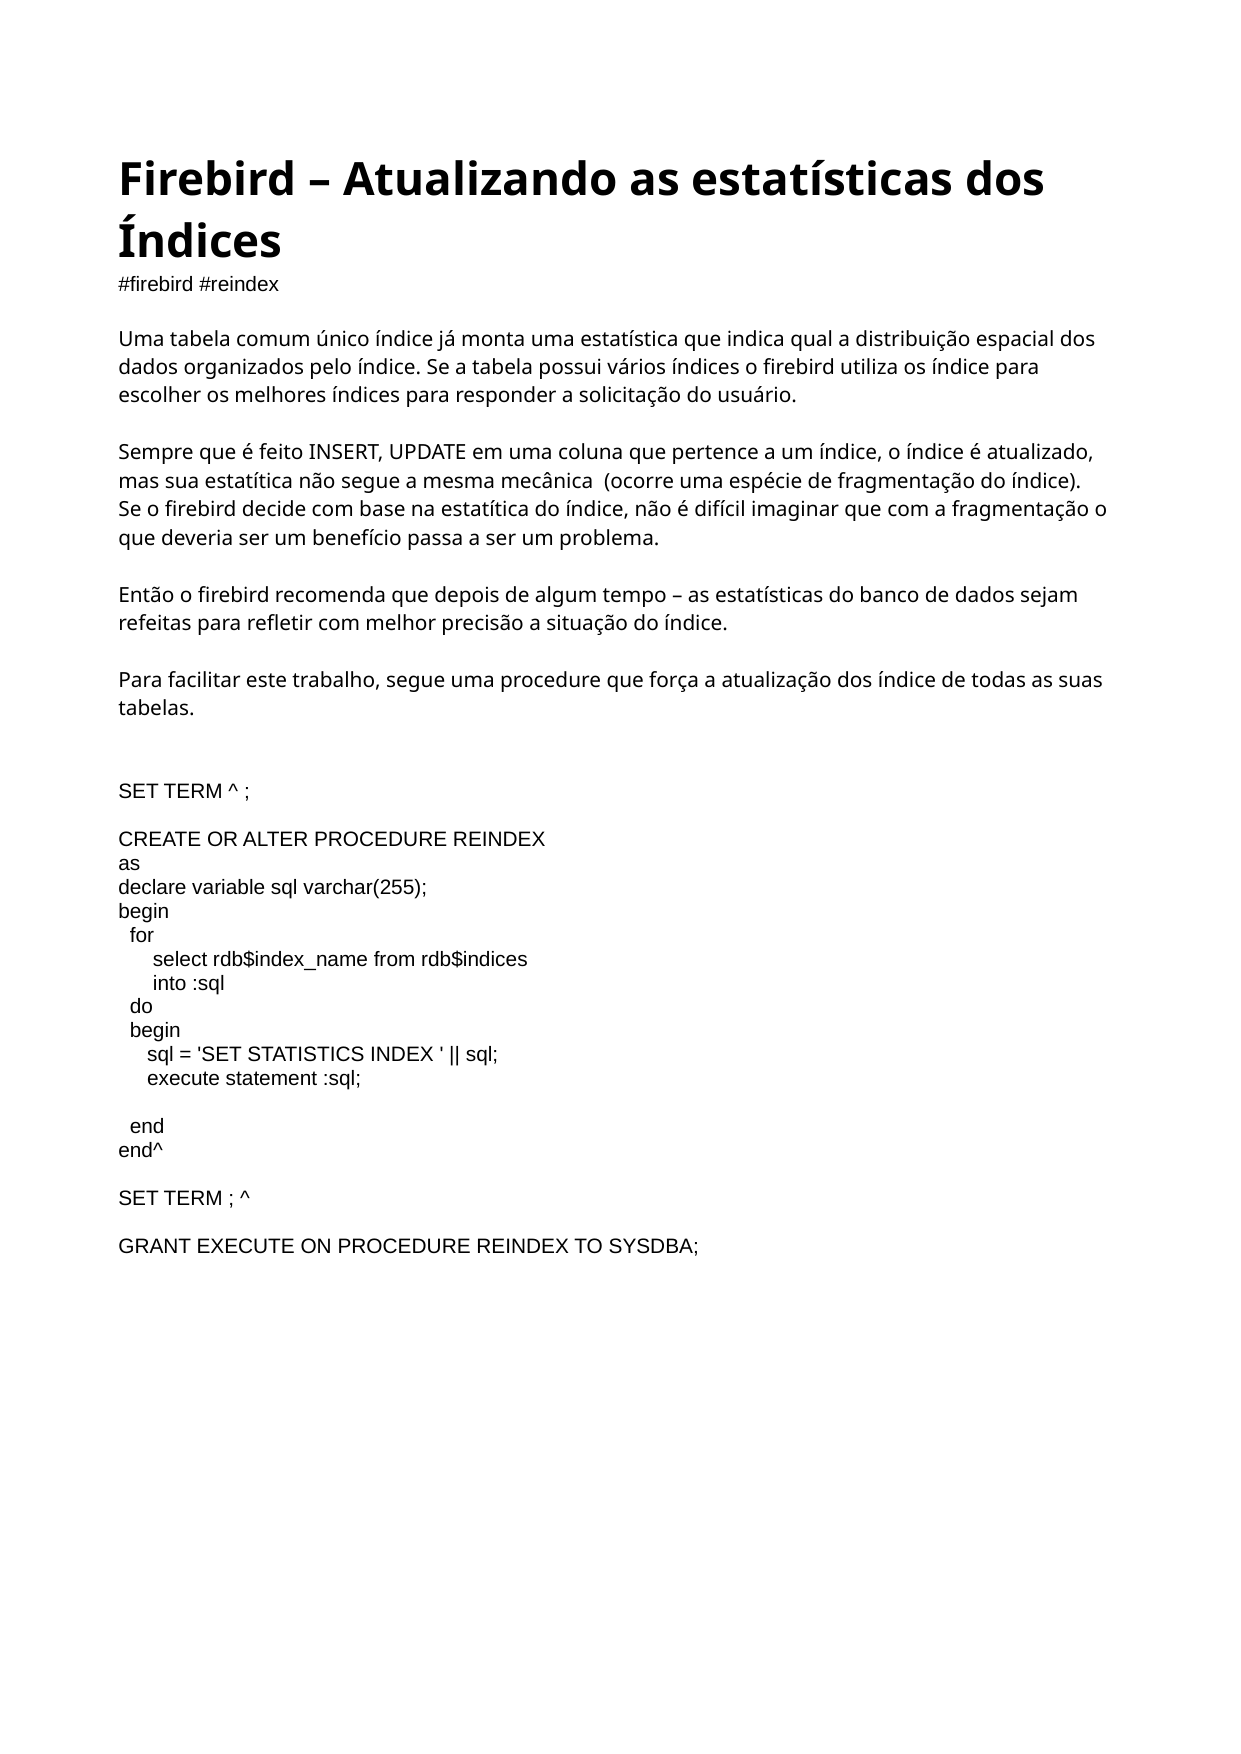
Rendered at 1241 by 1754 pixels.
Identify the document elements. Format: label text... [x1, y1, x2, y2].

text do [118, 994, 1122, 1018]
text end^ [118, 1138, 1122, 1162]
text Uma tabela comum único índice já monta uma estatística que indica qual a distribuição espacial dos dados organizados pelo índice. Se a tabela possui vários índices o firebird utiliza os índice para escolher os melhores índices para responder a solicitação do usuário. [118, 324, 1122, 409]
text execute statement :sql; [118, 1066, 1122, 1090]
text select rdb$index_name from rdb$indices [118, 946, 1122, 970]
text SET TERM ; ^ [118, 1186, 1122, 1210]
text begin [118, 1018, 1122, 1042]
text Firebird – Atualizando as estatísticas dos Índices [118, 147, 1122, 271]
text declare variable sql varchar(255); [118, 874, 1122, 898]
text GRANT EXECUTE ON PROCEDURE REINDEX TO SYSDBA; [118, 1234, 1122, 1258]
text sql = 'SET STATISTICS INDEX ' || sql; [118, 1042, 1122, 1066]
text Se o firebird decide com base na estatítica do índice, não é difícil imaginar que com a fragmentação o que deveria ser um benefício passa a ser um problema. [118, 494, 1122, 551]
text end [118, 1114, 1122, 1138]
text as [118, 851, 1122, 874]
text #firebird #reindex [118, 271, 1122, 295]
text Sempre que é feito INSERT, UPDATE em uma coluna que pertence a um índice, o índice é atualizado, mas sua estatítica não segue a mesma mecânica (ocorre uma espécie de fragmentação do índice). [118, 437, 1122, 494]
text Então o firebird recomenda que depois de algum tempo – as estatísticas do banco de dados sejam refeitas para refletir com melhor precisão a situação do índice. [118, 580, 1122, 637]
text begin [118, 898, 1122, 922]
text for [118, 922, 1122, 946]
text SET TERM ^ ; [118, 779, 1122, 803]
text into :sql [118, 970, 1122, 994]
text Para facilitar este trabalho, segue uma procedure que força a atualização dos índice de todas as suas tabelas. [118, 665, 1122, 722]
text CREATE OR ALTER PROCEDURE REINDEX [118, 827, 1122, 851]
